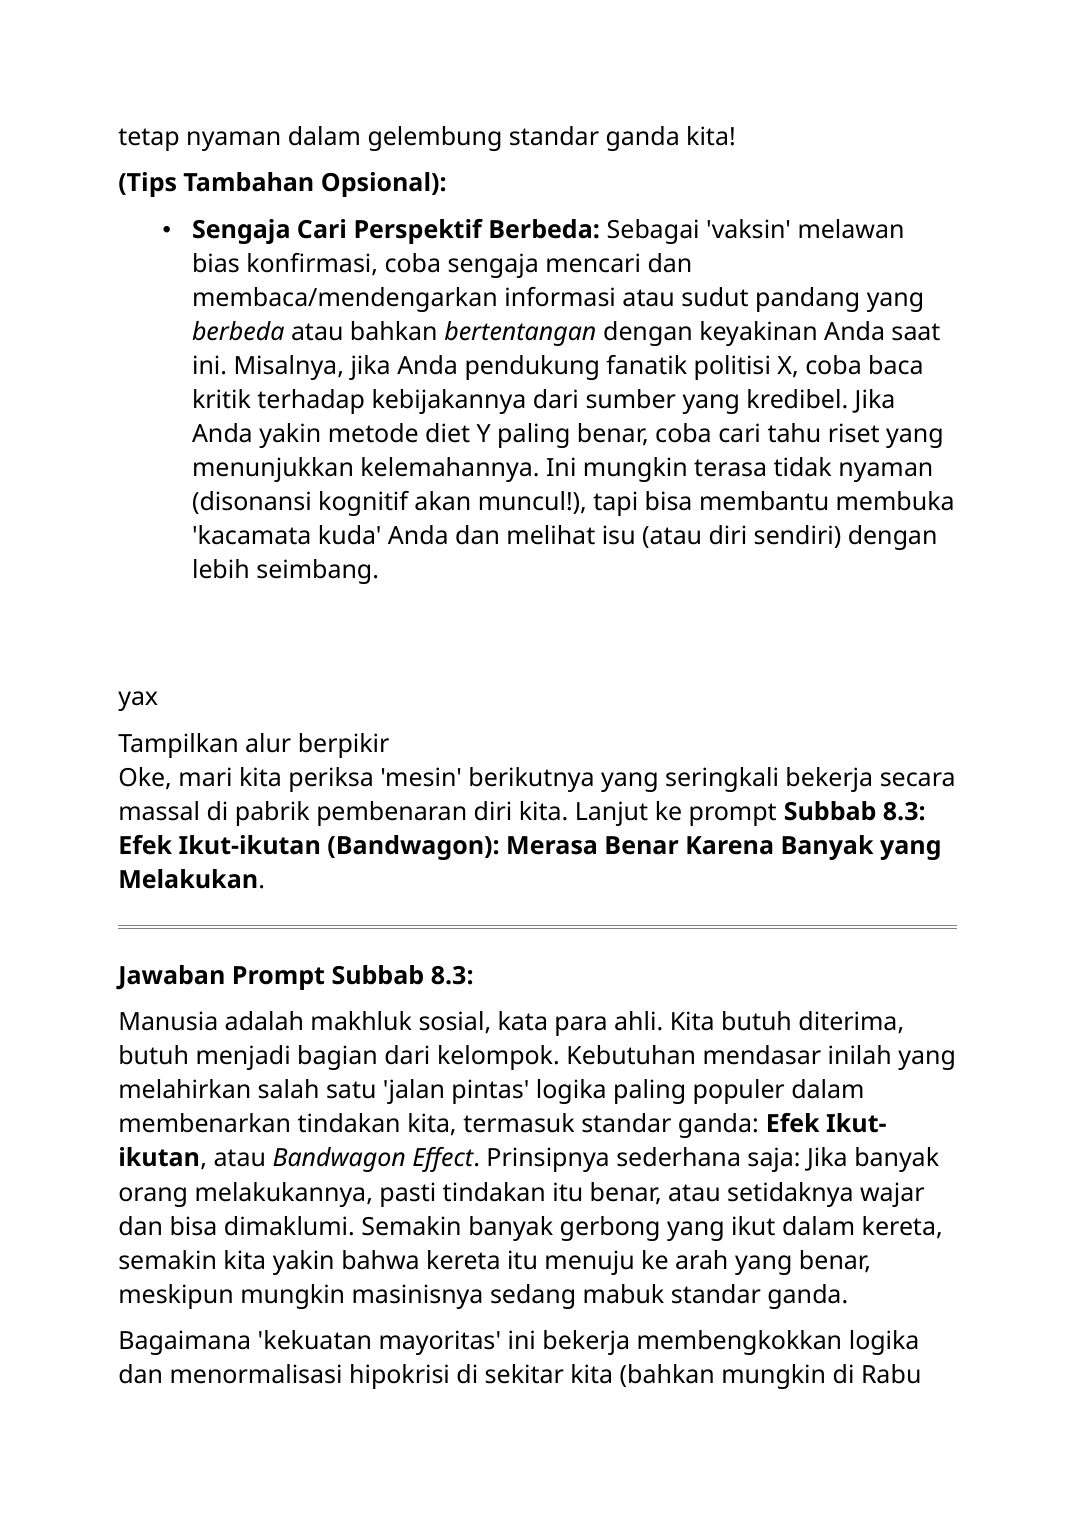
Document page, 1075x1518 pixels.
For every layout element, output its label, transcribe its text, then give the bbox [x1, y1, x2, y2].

text yax [118, 679, 957, 713]
text (Tips Tambahan Opsional): [118, 165, 957, 199]
text Oke, mari kita periksa 'mesin' berikutnya yang seringkali bekerja secara massal di pabrik pembenaran diri kita. Lanjut ke prompt Subbab 8.3: Efek Ikut-ikutan (Bandwagon): Merasa Benar Karena Banyak yang Melakukan. [118, 760, 957, 896]
list Sengaja Cari Perspektif Berbeda: Sebagai 'vaksin' melawan bias konfirmasi, coba sengaja mencari dan membaca/mendengarkan informasi atau sudut pandang yang berbeda atau bahkan bertentangan dengan keyakinan Anda saat ini. Misalnya, jika Anda pendukung fanatik politisi X, coba baca kritik terhadap kebijakannya dari sumber yang kredibel. Jika Anda yakin metode diet Y paling benar, coba cari tahu riset yang menunjukkan kelemahannya. Ini mungkin terasa tidak nyaman (disonansi kognitif akan muncul!), tapi bisa membantu membuka 'kacamata kuda' Anda dan melihat isu (atau diri sendiri) dengan lebih seimbang. [162, 211, 957, 586]
text Manusia adalah makhluk sosial, kata para ahli. Kita butuh diterima, butuh menjadi bagian dari kelompok. Kebutuhan mendasar inilah yang melahirkan salah satu 'jalan pintas' logika paling populer dalam membenarkan tindakan kita, termasuk standar ganda: Efek Ikut-ikutan, atau Bandwagon Effect. Prinsipnya sederhana saja: Jika banyak orang melakukannya, pasti tindakan itu benar, atau setidaknya wajar dan bisa dimaklumi. Semakin banyak gerbong yang ikut dalam kereta, semakin kita yakin bahwa kereta itu menuju ke arah yang benar, meskipun mungkin masinisnya sedang mabuk standar ganda. [118, 1004, 957, 1310]
text Bagaimana 'kekuatan mayoritas' ini bekerja membengkokkan logika dan menormalisasi hipokrisi di sekitar kita (bahkan mungkin di Rabu [118, 1323, 957, 1391]
text Jawaban Prompt Subbab 8.3: [118, 957, 957, 991]
text tetap nyaman dalam gelembung standar ganda kita! [118, 118, 957, 152]
text Tampilkan alur berpikir [118, 726, 957, 760]
